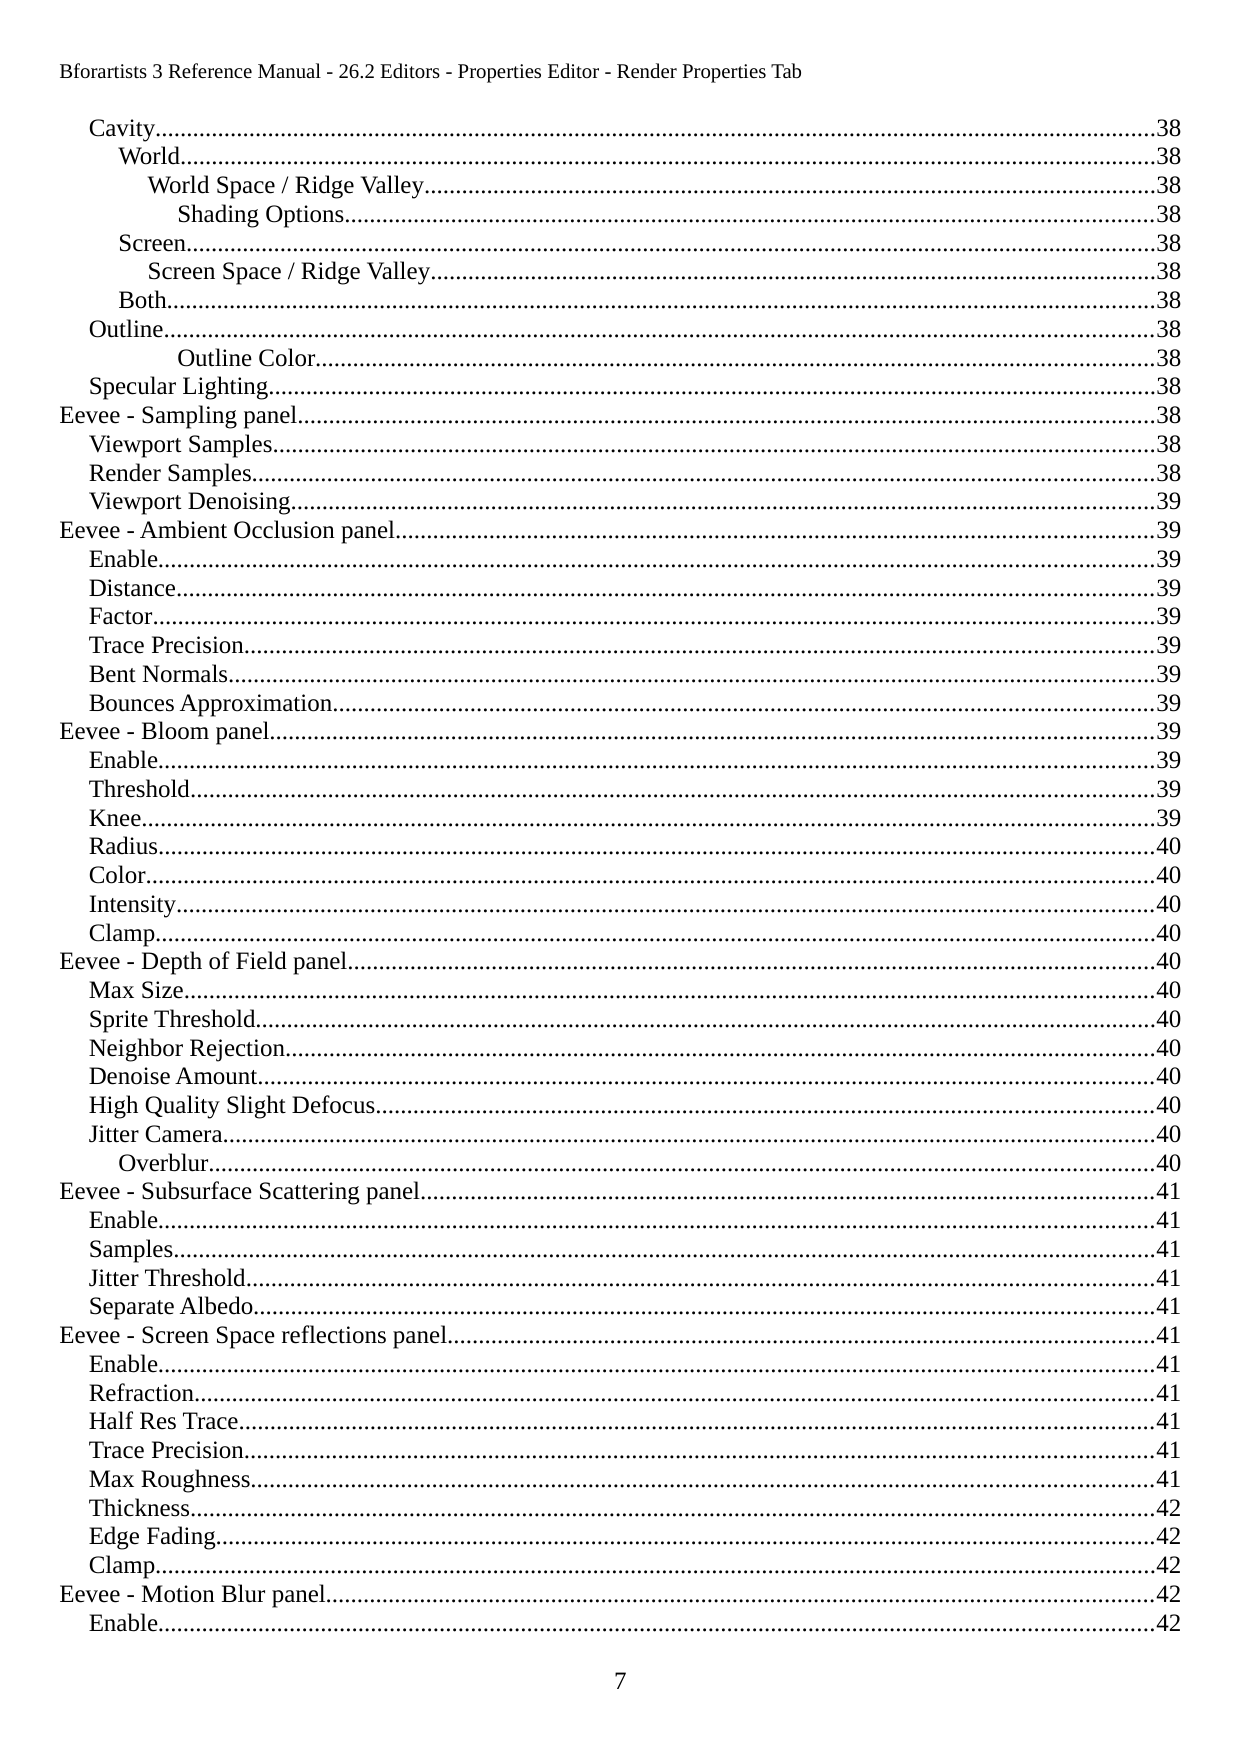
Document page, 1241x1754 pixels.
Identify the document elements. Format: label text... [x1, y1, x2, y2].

text Max Size 40 [88, 975, 1181, 1004]
text Half Res Trace 41 [88, 1406, 1181, 1435]
text Edge Fading 42 [88, 1521, 1181, 1550]
text Jitter Camera 40 [88, 1119, 1181, 1148]
text Neighbor Rejection 40 [88, 1033, 1181, 1061]
text Eevee - Subsurface Scattering panel 41 [59, 1176, 1181, 1205]
text Separate Albedo 41 [88, 1291, 1181, 1320]
text Shading Options 38 [177, 199, 1181, 228]
text Eevee - Motion Blur panel 42 [59, 1579, 1181, 1608]
text Viewport Denoising 39 [88, 486, 1181, 515]
text Color 40 [88, 860, 1181, 889]
text Sprite Threshold 40 [88, 1004, 1181, 1033]
text Outline Color 38 [177, 343, 1181, 371]
text Enable 42 [88, 1608, 1181, 1636]
text Trace Precision 39 [88, 630, 1181, 659]
text Viewport Samples 38 [88, 429, 1181, 458]
text Max Roughness 41 [88, 1464, 1181, 1493]
text Knee 39 [88, 803, 1181, 831]
text Eevee - Sampling panel 38 [59, 400, 1181, 429]
text Overblur 40 [118, 1148, 1181, 1176]
text Cavity 38 [88, 113, 1181, 141]
text Clamp 42 [88, 1550, 1181, 1579]
text Threshold 39 [88, 774, 1181, 803]
text Intensity 40 [88, 889, 1181, 918]
text Refraction 41 [88, 1378, 1181, 1406]
text Enable 41 [88, 1205, 1181, 1234]
text Screen 38 [118, 228, 1181, 256]
text Screen Space / Ridge Valley 38 [147, 256, 1181, 285]
text World 38 [118, 141, 1181, 170]
text Render Samples 38 [88, 458, 1181, 486]
text World Space / Ridge Valley 38 [147, 170, 1181, 199]
text Both 38 [118, 285, 1181, 314]
text Thickness 42 [88, 1493, 1181, 1521]
text Eevee - Ambient Occlusion panel 39 [59, 515, 1181, 544]
text Eevee - Bloom panel 39 [59, 716, 1181, 745]
text Factor 39 [88, 601, 1181, 630]
text Enable 41 [88, 1349, 1181, 1378]
text Denoise Amount 40 [88, 1061, 1181, 1090]
text Specular Lighting 38 [88, 371, 1181, 400]
text Enable 39 [88, 745, 1181, 774]
text Enable 39 [88, 544, 1181, 573]
text Trace Precision 41 [88, 1435, 1181, 1464]
text Bent Normals 39 [88, 659, 1181, 688]
text Jitter Threshold 41 [88, 1263, 1181, 1291]
text Distance 39 [88, 573, 1181, 601]
text Samples 41 [88, 1234, 1181, 1263]
text High Quality Slight Defocus 40 [88, 1090, 1181, 1119]
text Eevee - Screen Space reflections panel 41 [59, 1320, 1181, 1349]
text Outline 38 [88, 314, 1181, 343]
text Bounces Approximation 39 [88, 688, 1181, 716]
text Eevee - Depth of Field panel 40 [59, 946, 1181, 975]
text Radius 40 [88, 831, 1181, 860]
text Clamp 40 [88, 918, 1181, 946]
